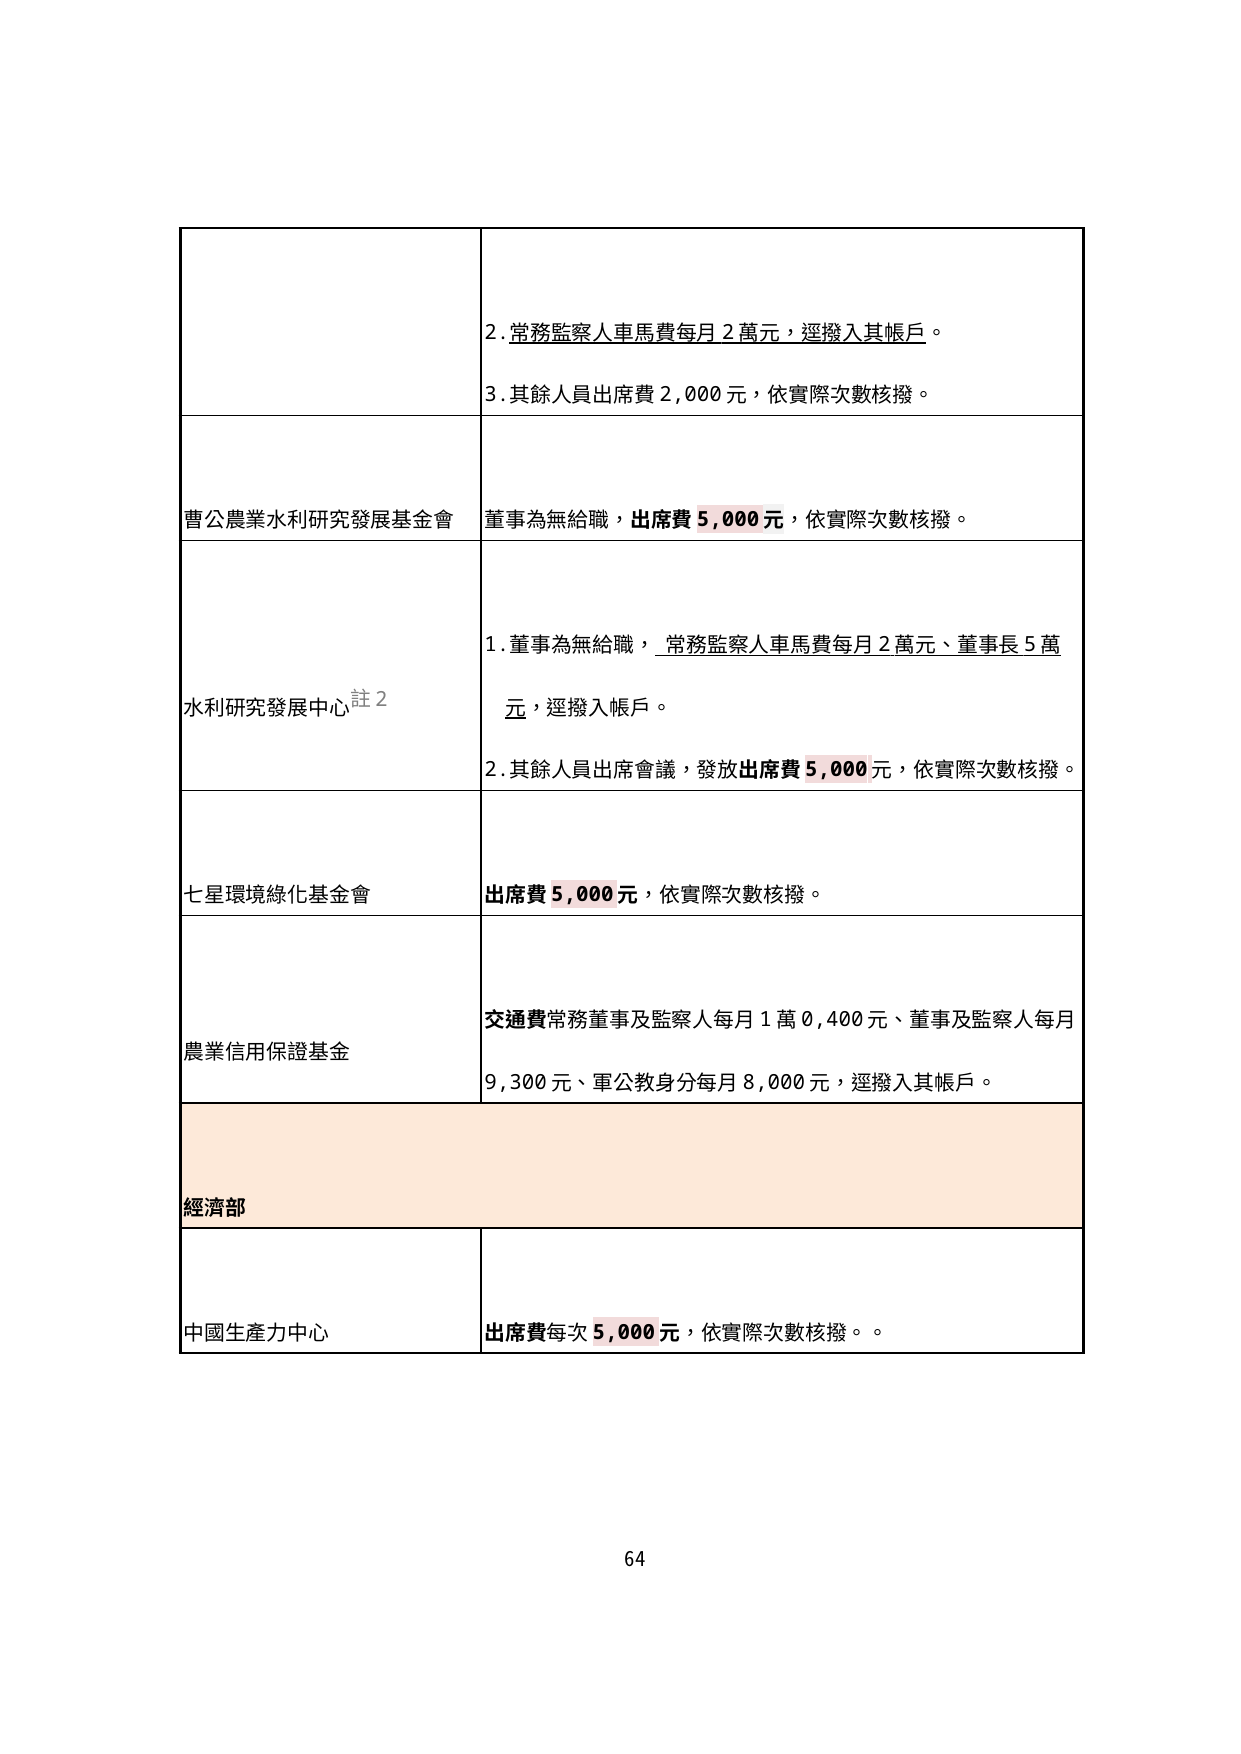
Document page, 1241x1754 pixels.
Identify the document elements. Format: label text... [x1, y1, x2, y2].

table_cell 董事為無給職，出席費5,000元，依實際次數核撥。 [482, 416, 1082, 540]
table_cell 出席費5,000元，依實際次數核撥。 [482, 791, 1082, 915]
table_cell 交通費常務董事及監察人每月1萬0,400元、董事及監察人每月9,300元、軍公教身分每月8,000元，逕撥入其帳戶。 [482, 916, 1082, 1102]
table_cell 經濟部 [182, 1104, 1082, 1227]
table_cell 2.常務監察人車馬費每月2萬元，逕撥入其帳戶。 3.其餘人員出席費2,000元，依實際次數核撥。 [482, 229, 1082, 415]
table_cell 出席費每次5,000元，依實際次數核撥。。 [482, 1229, 1082, 1352]
table_cell 農業信用保證基金 [182, 916, 480, 1102]
table_cell 水利研究發展中心註2 [182, 541, 480, 790]
table_cell 1.董事為無給職， 常務監察人車馬費每月2萬元、董事長5萬元，逕撥入帳戶。 2.其餘人員出席會議，發放出席費5,000元，依實際次數核撥。 [482, 541, 1082, 790]
table_cell 中國生產力中心 [182, 1229, 480, 1352]
table_cell [182, 229, 480, 415]
table_cell 七星環境綠化基金會 [182, 791, 480, 915]
table_cell 曹公農業水利研究發展基金會 [182, 416, 480, 540]
